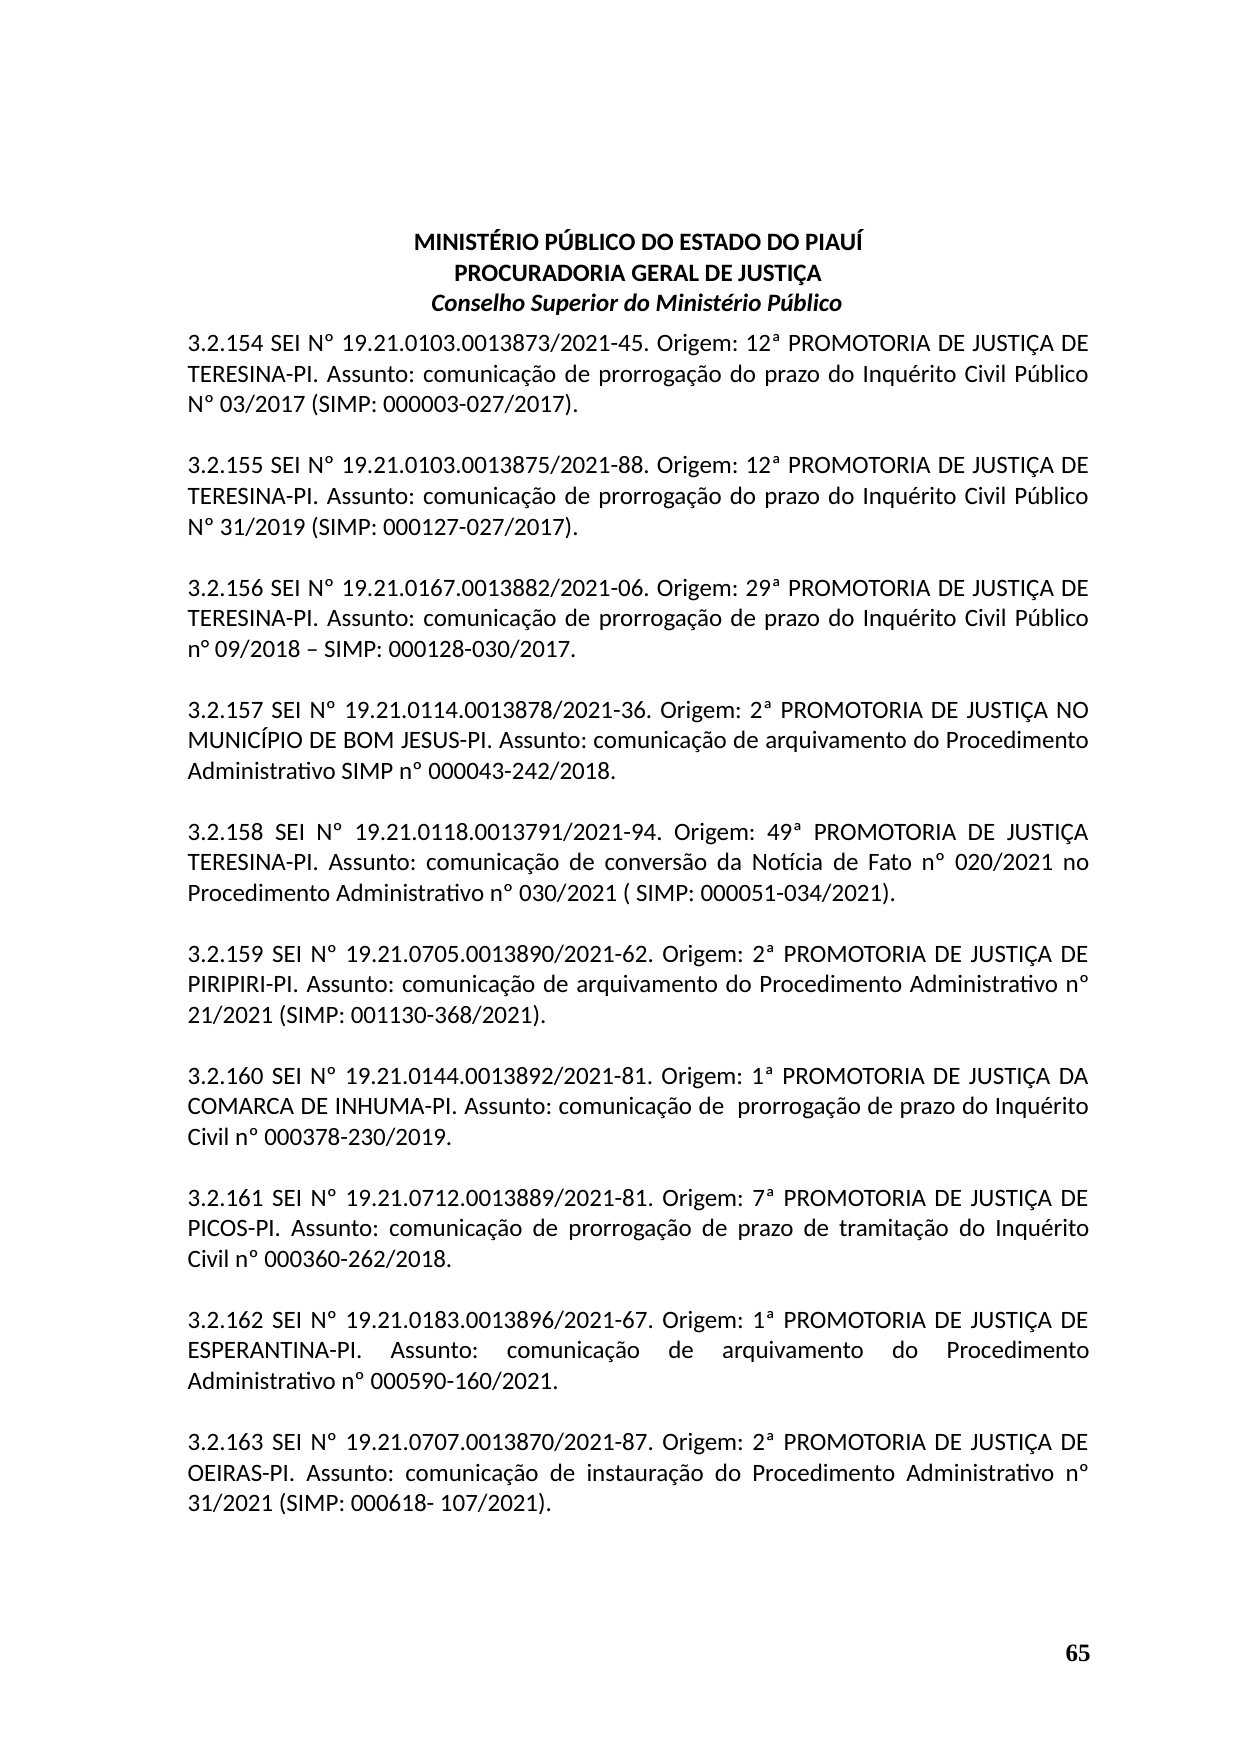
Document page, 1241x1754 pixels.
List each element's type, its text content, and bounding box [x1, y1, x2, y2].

text 3.2.159 SEI Nº 19.21.0705.0013890/2021-62. Origem: 2ª PROMOTORIA DE JUSTIÇA DE PIRIPIRI-PI. Assunto: comunicação de arquivamento do Procedimento Administrativo nº 21/2021 (SIMP: 001130-368/2021). [187, 938, 1090, 1029]
text 3.2.162 SEI Nº 19.21.0183.0013896/2021-67. Origem: 1ª PROMOTORIA DE JUSTIÇA DE ESPERANTINA-PI. Assunto: comunicação de arquivamento do Procedimento Administrativo nº 000590-160/2021. [187, 1304, 1090, 1396]
text 3.2.160 SEI Nº 19.21.0144.0013892/2021-81. Origem: 1ª PROMOTORIA DE JUSTIÇA DA COMARCA DE INHUMA-PI. Assunto: comunicação de prorrogação de prazo do Inquérito Civil nº 000378-230/2019. [187, 1060, 1090, 1152]
text 3.2.161 SEI Nº 19.21.0712.0013889/2021-81. Origem: 7ª PROMOTORIA DE JUSTIÇA DE PICOS-PI. Assunto: comunicação de prorrogação de prazo de tramitação do Inquérito Civil nº 000360-262/2018. [187, 1182, 1090, 1274]
text 3.2.154 SEI Nº 19.21.0103.0013873/2021-45. Origem: 12ª PROMOTORIA DE JUSTIÇA DE TERESINA-PI. Assunto: comunicação de prorrogação do prazo do Inquérito Civil Público Nº 03/2017 (SIMP: 000003-027/2017). [187, 327, 1090, 419]
text 3.2.158 SEI Nº 19.21.0118.0013791/2021-94. Origem: 49ª PROMOTORIA DE JUSTIÇA TERESINA-PI. Assunto: comunicação de conversão da Notícia de Fato nº 020/2021 no Procedimento Administrativo nº 030/2021 ( SIMP: 000051-034/2021). [187, 816, 1090, 907]
text 3.2.156 SEI Nº 19.21.0167.0013882/2021-06. Origem: 29ª PROMOTORIA DE JUSTIÇA DE TERESINA-PI. Assunto: comunicação de prorrogação de prazo do Inquérito Civil Público n° 09/2018 – SIMP: 000128-030/2017. [187, 572, 1090, 663]
text 3.2.163 SEI Nº 19.21.0707.0013870/2021-87. Origem: 2ª PROMOTORIA DE JUSTIÇA DE OEIRAS-PI. Assunto: comunicação de instauração do Procedimento Administrativo nº 31/2021 (SIMP: 000618- 107/2021). [187, 1426, 1090, 1518]
text 3.2.157 SEI Nº 19.21.0114.0013878/2021-36. Origem: 2ª PROMOTORIA DE JUSTIÇA NO MUNICÍPIO DE BOM JESUS-PI. Assunto: comunicação de arquivamento do Procedimento Administrativo SIMP nº 000043-242/2018. [187, 694, 1090, 785]
text 3.2.155 SEI Nº 19.21.0103.0013875/2021-88. Origem: 12ª PROMOTORIA DE JUSTIÇA DE TERESINA-PI. Assunto: comunicação de prorrogação do prazo do Inquérito Civil Público Nº 31/2019 (SIMP: 000127-027/2017). [187, 449, 1090, 541]
